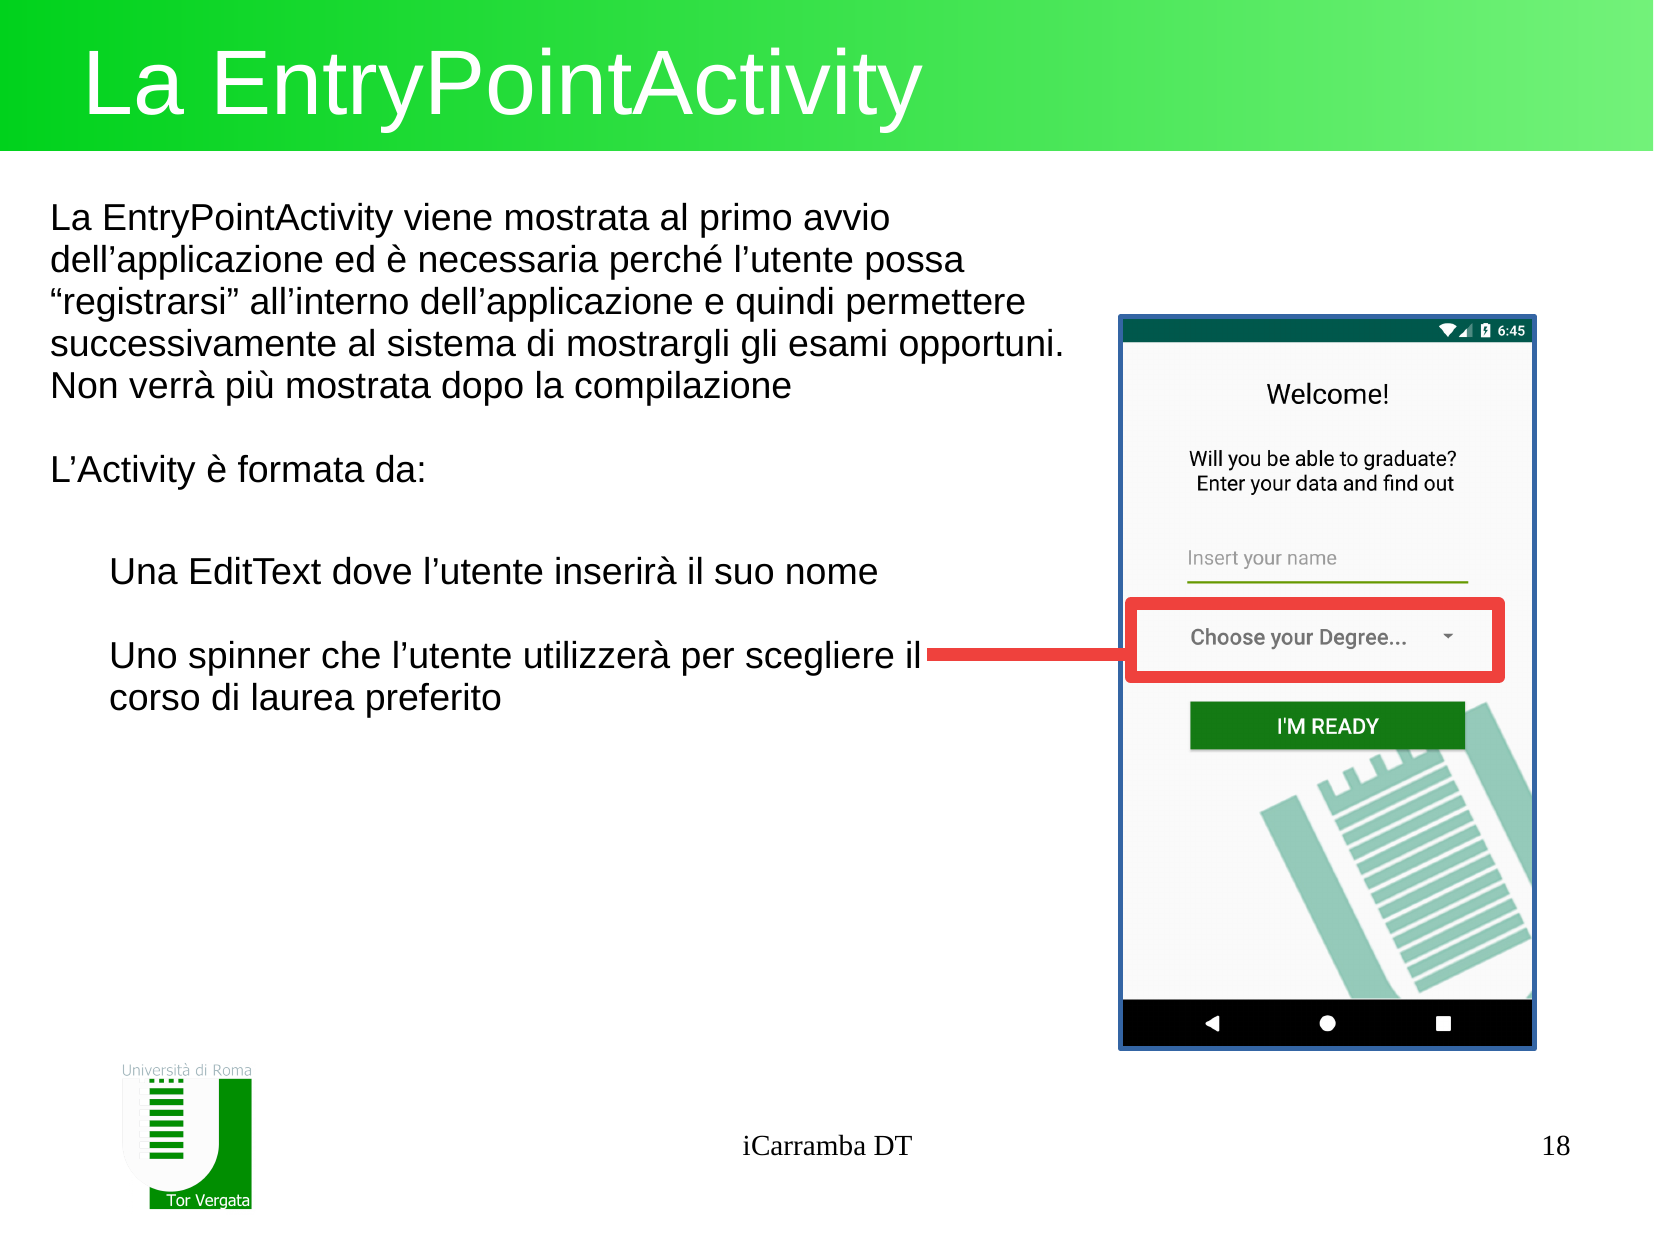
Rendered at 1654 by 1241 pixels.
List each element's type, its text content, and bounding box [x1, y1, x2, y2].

picture [120, 1061, 256, 1215]
text_box La EntryPointActivity viene mostrata al primo avvio dell’applicazione ed è necessaria perché l’utente possa “registrarsi” all’interno dell’applicazione e quindi permettere successivamente al sistema di mostrargli gli esami opportuni. Non verrà più mostrata dopo la compilazione L’Activity è formata da: [35, 189, 1086, 563]
title La EntryPointActivity [82, 30, 1571, 136]
text_box Una EditText dove l’utente inserirà il suo nome Uno spinner che l’utente utilizzerà per scegliere il corso di laurea preferito [94, 543, 1145, 815]
picture [1145, 610, 1492, 671]
picture [1122, 318, 1533, 1047]
